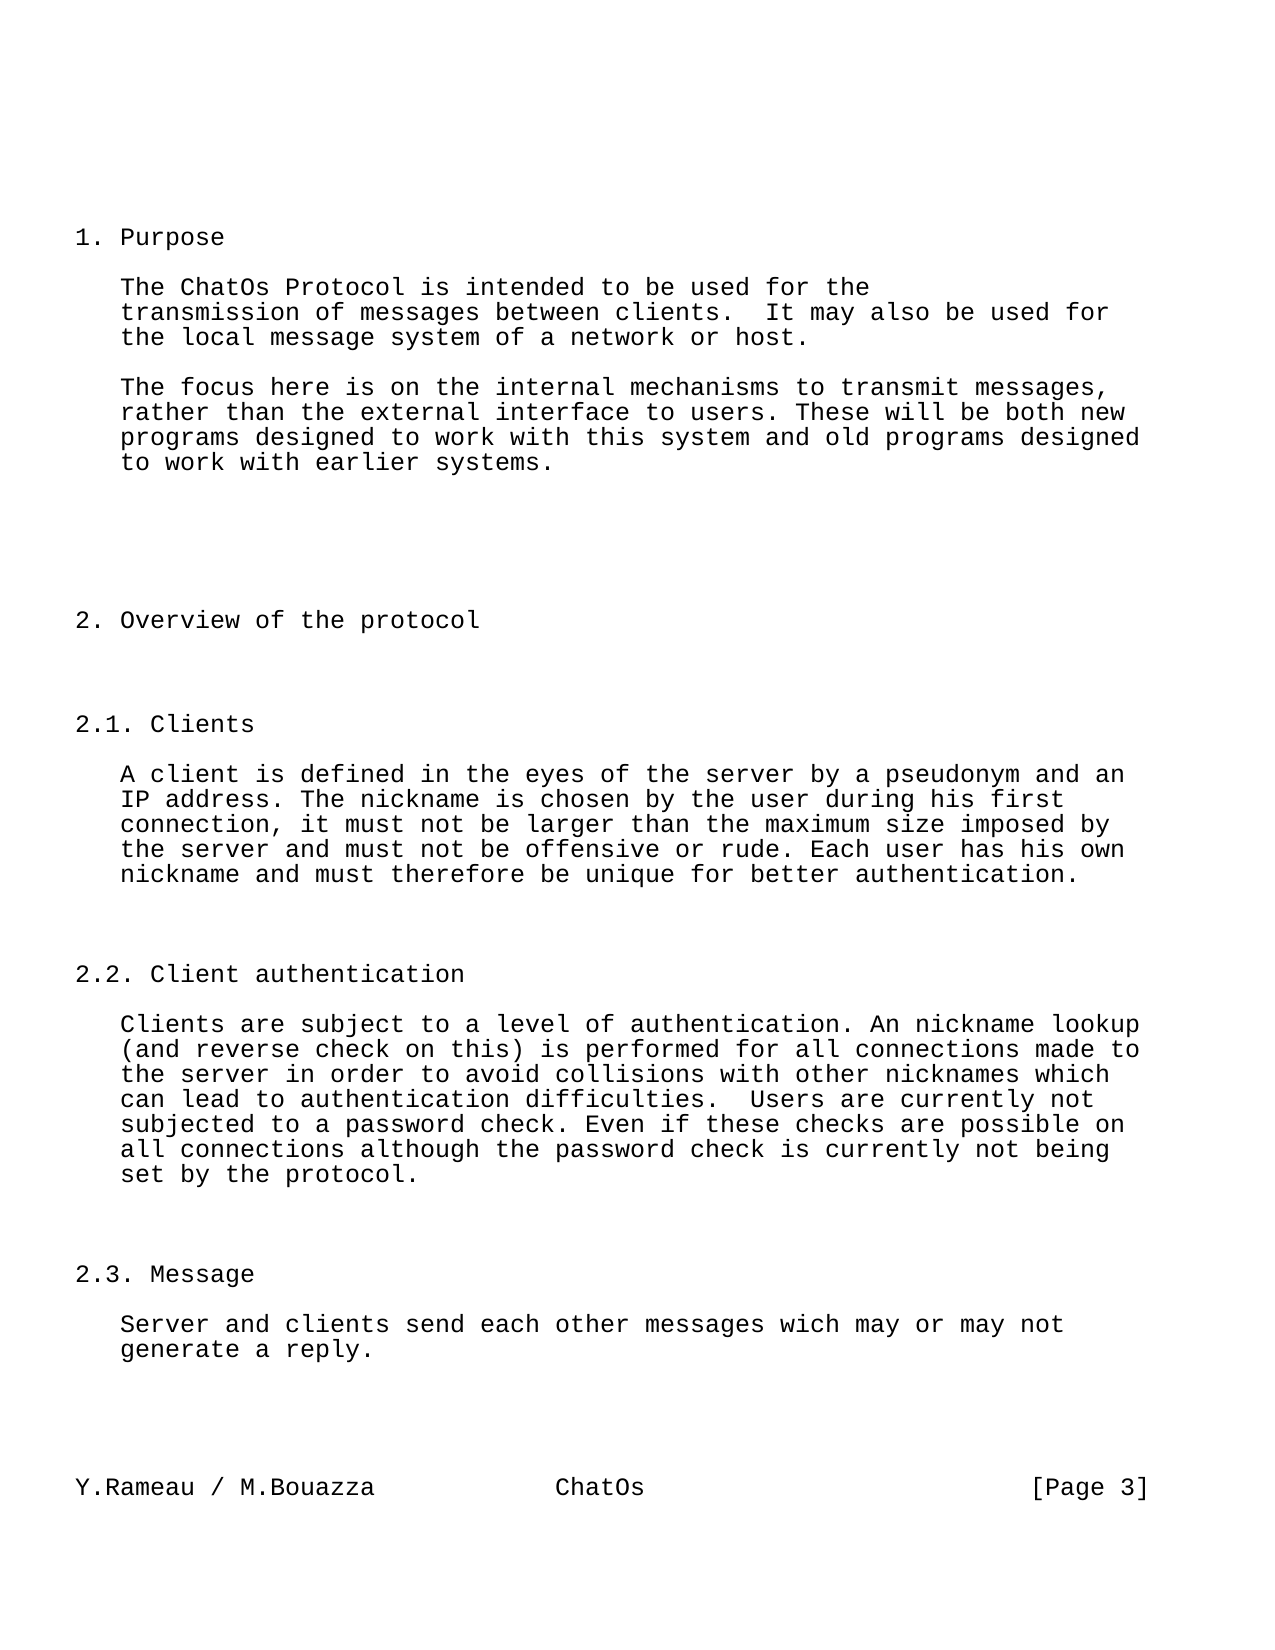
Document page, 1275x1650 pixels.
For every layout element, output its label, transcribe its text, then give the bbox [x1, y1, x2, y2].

text Clients are subject to a level of authentication. An nickname lookup (and reverse check on this) is performed for all connections made to the server in order to avoid collisions with other nicknames which can lead to authentication difficulties. Users are currently not subjected to a password check. Even if these checks are possible on all connections although the password check is currently not being set by the protocol. [120, 1012, 1155, 1187]
text to work with earlier systems. [120, 450, 1155, 475]
text rather than the external interface to users. These will be both new [120, 400, 1155, 425]
subtitle Clients [75, 712, 1155, 737]
text The focus here is on the internal mechanisms to transmit messages, [120, 375, 1155, 400]
text the local message system of a network or host. [120, 325, 1155, 350]
subtitle Message [75, 1262, 1155, 1287]
text A client is defined in the eyes of the server by a pseudonym and an IP address. The nickname is chosen by the user during his first connection, it must not be larger than the maximum size imposed by the server and must not be offensive or rude. Each user has his own nickname and must therefore be unique for better authentication. [120, 762, 1155, 887]
subtitle Purpose [75, 225, 1155, 250]
text Server and clients send each other messages wich may or may not generate a reply. [120, 1312, 1155, 1362]
text transmission of messages between clients. It may also be used for [120, 300, 1155, 325]
text The ChatOs Protocol is intended to be used for the [120, 275, 1155, 300]
text programs designed to work with this system and old programs designed [120, 425, 1155, 450]
subtitle Client authentication [75, 962, 1155, 987]
subtitle Overview of the protocol [75, 609, 1155, 634]
